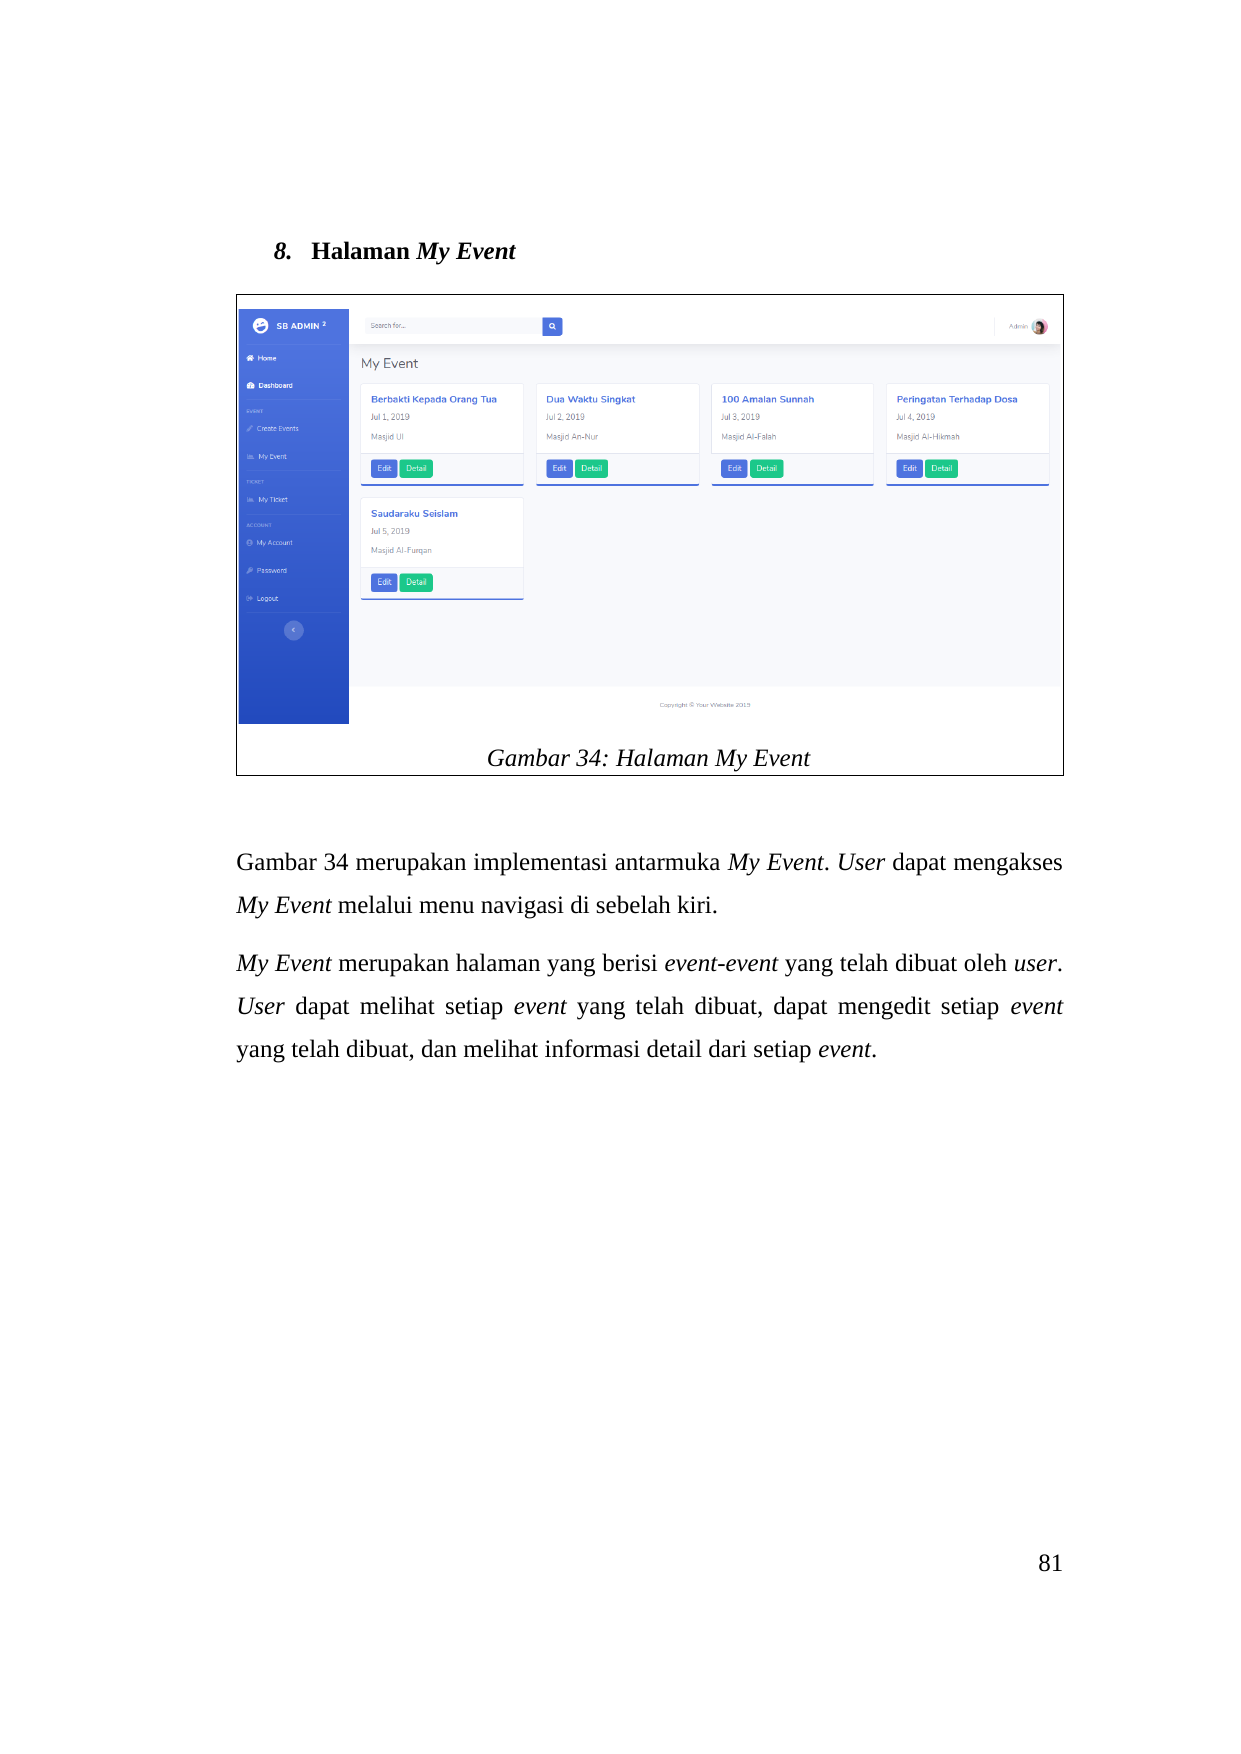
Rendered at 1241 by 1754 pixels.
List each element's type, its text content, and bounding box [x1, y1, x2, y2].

text Gambar 34 merupakan implementasi antarmuka My Event. User dapat mengakses My Event melalui menu navigasi di sebelah kiri. [236, 847, 1063, 919]
text Gambar 34: Halaman My Event [239, 724, 1060, 772]
text My Event merupakan halaman yang berisi event-event yang telah dibuat oleh user. User dapat melihat setiap event yang telah dibuat, dapat mengedit setiap event yang telah dibuat, dan melihat informasi detail dari setiap event. [236, 948, 1063, 1063]
list Halaman My Event [274, 236, 1063, 265]
picture [238, 309, 1061, 724]
